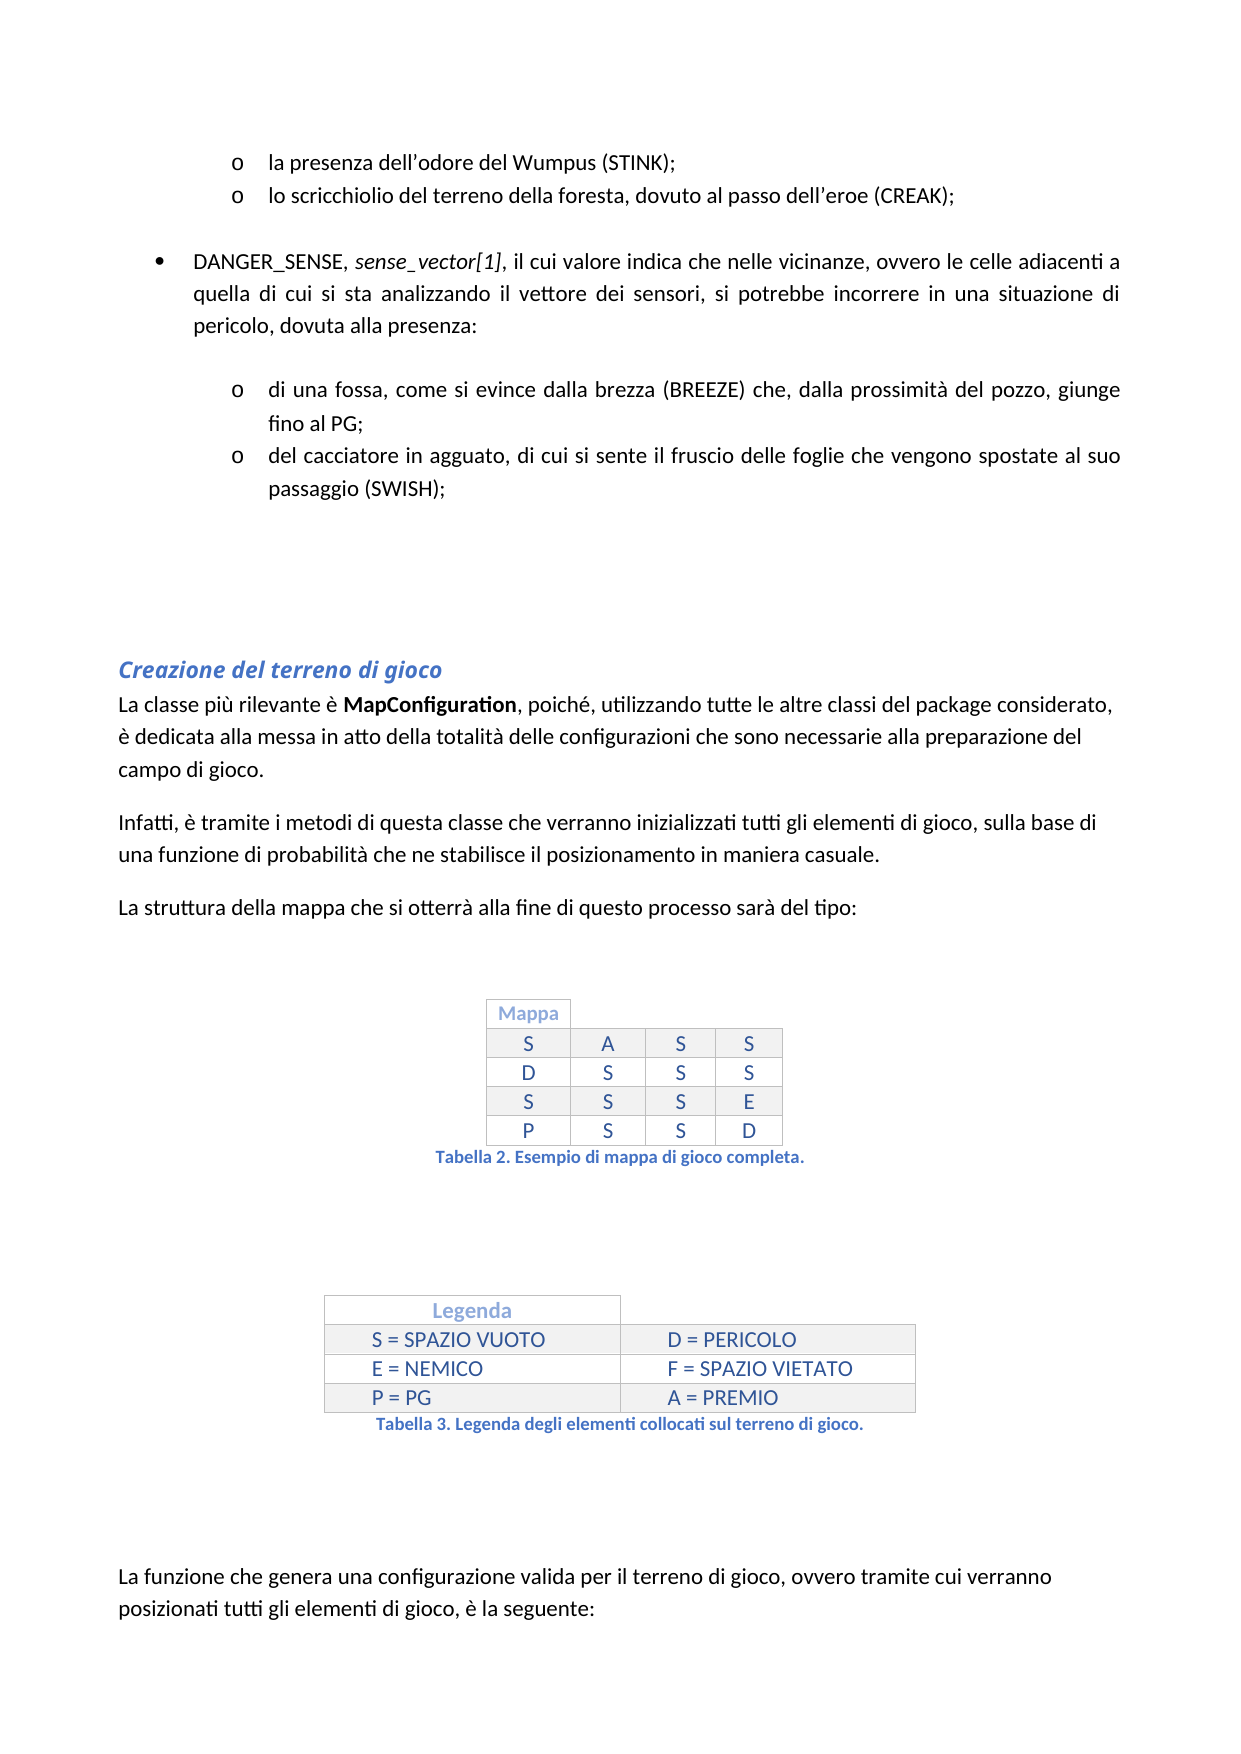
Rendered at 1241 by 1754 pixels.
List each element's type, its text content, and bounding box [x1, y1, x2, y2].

list di una fossa, come si evince dalla brezza (BREEZE) che, dalla prossimità del pozzo, giunge fino al PG; [231, 376, 1122, 437]
table_cell E = NEMICO [325, 1355, 620, 1382]
table_cell S [646, 1029, 715, 1057]
text La struttura della mappa che si otterrà alla fine di questo processo sarà del tipo: [118, 893, 1122, 921]
table_cell F = SPAZIO VIETATO [621, 1355, 915, 1382]
table_header [571, 999, 645, 1028]
text Tabella 3. Legenda degli elementi collocati sul terreno di gioco. [118, 1413, 1122, 1436]
table_header [621, 1295, 916, 1324]
table_cell S [646, 1087, 715, 1115]
table_cell S [571, 1116, 645, 1144]
table_cell A [571, 1029, 645, 1057]
text Tabella 2. Esempio di mappa di gioco completa. [118, 1146, 1122, 1168]
text Infatti, è tramite i metodi di questa classe che verranno inizializzati tutti gli elementi di gioco, sulla base di una funzione di probabilità che ne stabilisce il posizionamento in maniera casuale. [118, 808, 1122, 868]
table_cell P = PG [325, 1384, 620, 1412]
table_cell S [487, 1087, 570, 1115]
list DANGER_SENSE, sense_vector[1], il cui valore indica che nelle vicinanze, ovvero le celle adiacenti a quella di cui si sta analizzando il vettore dei sensori, si potrebbe incorrere in una situazione di pericolo, dovuta alla presenza: [156, 247, 1122, 339]
table_cell S [646, 1058, 715, 1086]
table_cell D [716, 1116, 782, 1144]
list la presenza dell’odore del Wumpus (STINK); [231, 148, 1122, 177]
table_header [645, 999, 716, 1028]
table_cell S [646, 1116, 715, 1144]
table_cell S [716, 1058, 782, 1086]
table_header Mappa [487, 1000, 570, 1028]
table_header Legenda [325, 1296, 620, 1324]
table_cell S [487, 1029, 570, 1057]
table_header [716, 999, 782, 1028]
text La funzione che genera una configurazione valida per il terreno di gioco, ovvero tramite cui verranno posizionati tutti gli elementi di gioco, è la seguente: [118, 1562, 1122, 1623]
list lo scricchiolio del terreno della foresta, dovuto al passo dell’eroe (CREAK); [231, 181, 1122, 210]
table_cell D [487, 1058, 570, 1086]
subtitle Creazione del terreno di gioco [118, 654, 1122, 686]
table_cell D = PERICOLO [621, 1325, 915, 1353]
table_cell S [571, 1058, 645, 1086]
list del cacciatore in agguato, di cui si sente il fruscio delle foglie che vengono spostate al suo passaggio (SWISH); [231, 441, 1122, 502]
table_cell E [716, 1087, 782, 1115]
table_cell S [571, 1087, 645, 1115]
table_cell P [487, 1116, 570, 1144]
table_cell A = PREMIO [621, 1384, 915, 1412]
table_cell S = SPAZIO VUOTO [325, 1325, 620, 1353]
table_cell S [716, 1029, 782, 1057]
text La classe più rilevante è MapConfiguration, poiché, utilizzando tutte le altre classi del package considerato, è dedicata alla messa in atto della totalità delle configurazioni che sono necessarie alla preparazione del campo di gioco. [118, 690, 1122, 783]
